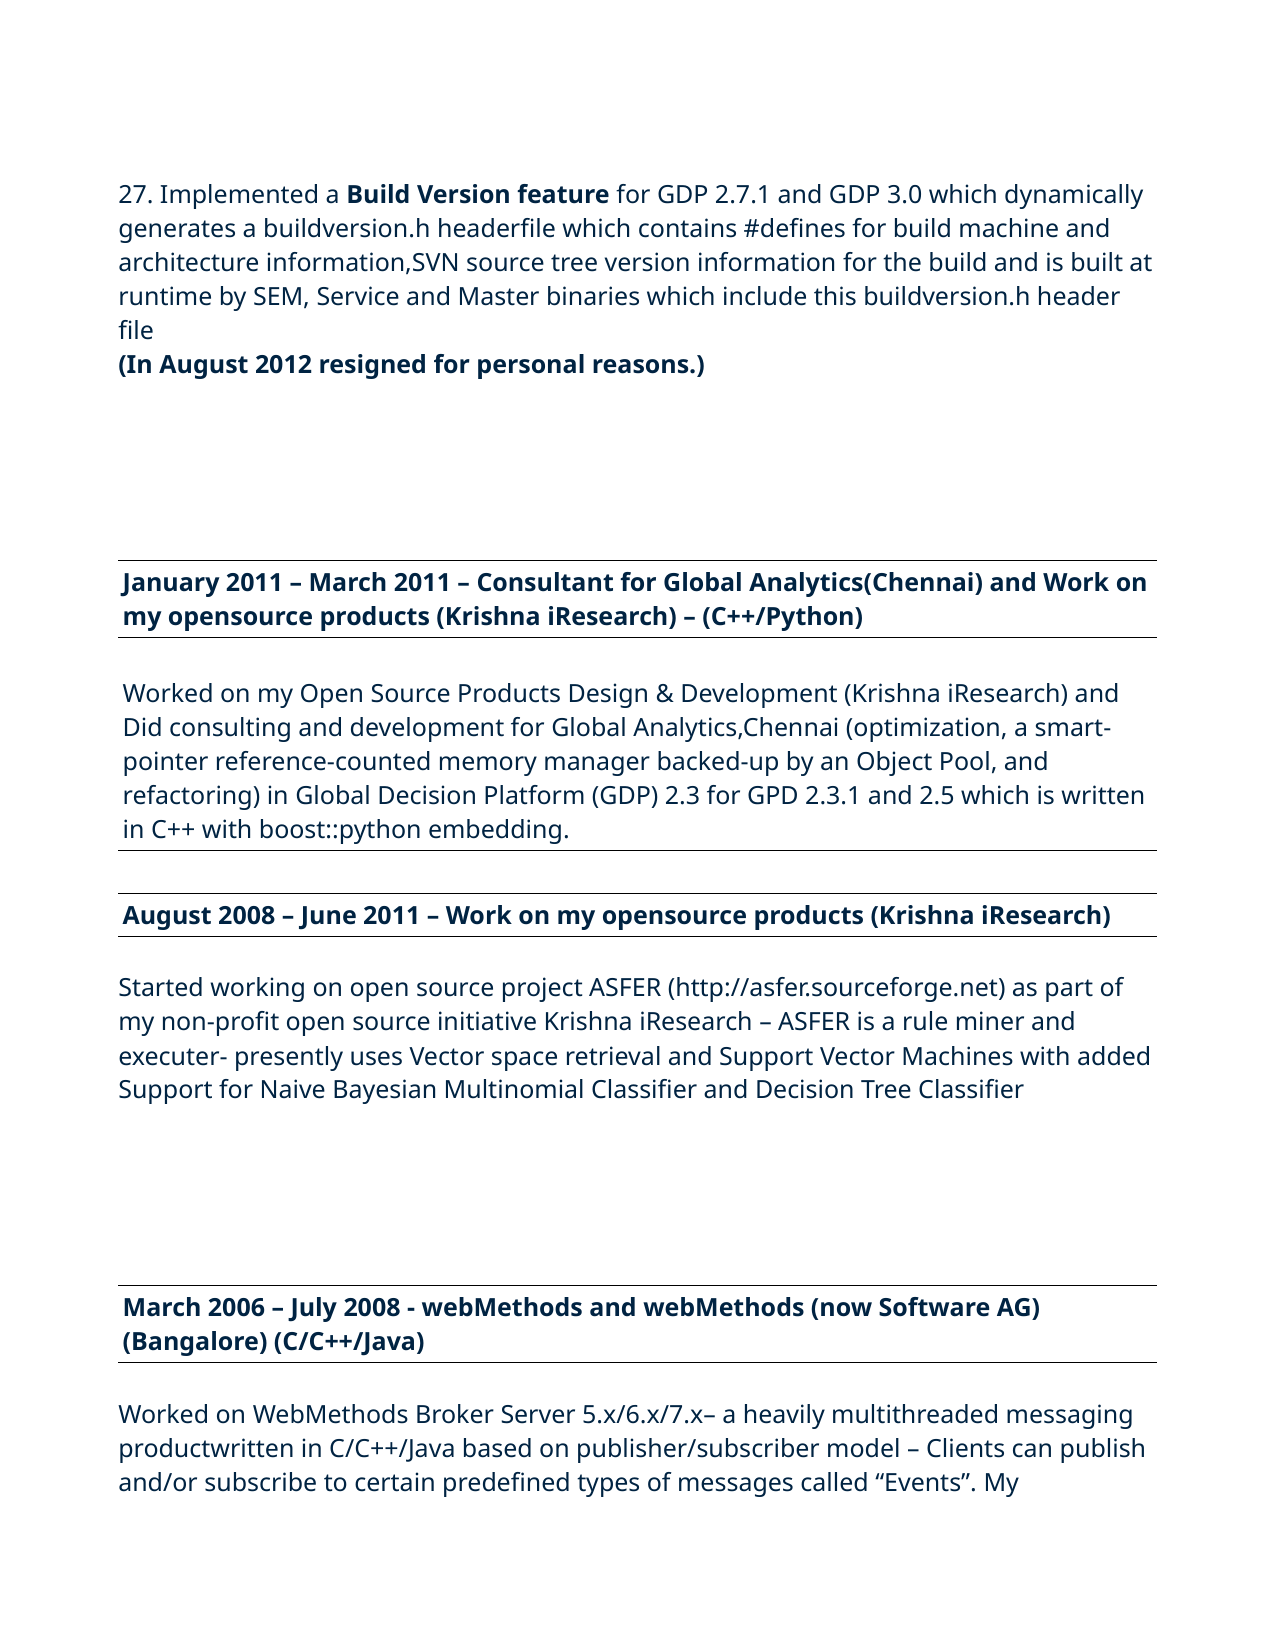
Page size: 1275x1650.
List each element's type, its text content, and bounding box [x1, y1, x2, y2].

text Worked on my Open Source Products Design & Development (Krishna iResearch) and Did consulting and development for Global Analytics,Chennai (optimization, a smart-pointer reference-counted memory manager backed-up by an Object Pool, and refactoring) in Global Decision Platform (GDP) 2.3 for GPD 2.3.1 and 2.5 which is written in C++ with boost::python embedding. [118, 671, 1157, 850]
text Started working on open source project ASFER (http://asfer.sourceforge.net) as part of my non-profit open source initiative Krishna iResearch – ASFER is a rule miner and executer- presently uses Vector space retrieval and Support Vector Machines with added Support for Naive Bayesian Multinomial Classifier and Decision Tree Classifier [118, 970, 1157, 1106]
text 27. Implemented a Build Version feature for GDP 2.7.1 and GDP 3.0 which dynamically generates a buildversion.h headerfile which contains #defines for build machine and architecture information,SVN source tree version information for the build and is built at runtime by SEM, Service and Master binaries which include this buildversion.h header file [118, 176, 1157, 347]
text (In August 2012 resigned for personal reasons.) [118, 347, 1157, 381]
text Worked on WebMethods Broker Server 5.x/6.x/7.x– a heavily multithreaded messaging productwritten in C/C++/Java based on publisher/subscriber model – Clients can publish and/or subscribe to certain predefined types of messages called “Events”. My [118, 1396, 1157, 1499]
text January 2011 – March 2011 – Consultant for Global Analytics(Chennai) and Work on my opensource products (Krishna iResearch) – (C++/Python) [118, 561, 1157, 637]
text March 2006 – July 2008 - webMethods and webMethods (now Software AG) (Bangalore) (C/C++/Java) [118, 1286, 1157, 1362]
text August 2008 – June 2011 – Work on my opensource products (Krishna iResearch) [118, 894, 1157, 936]
